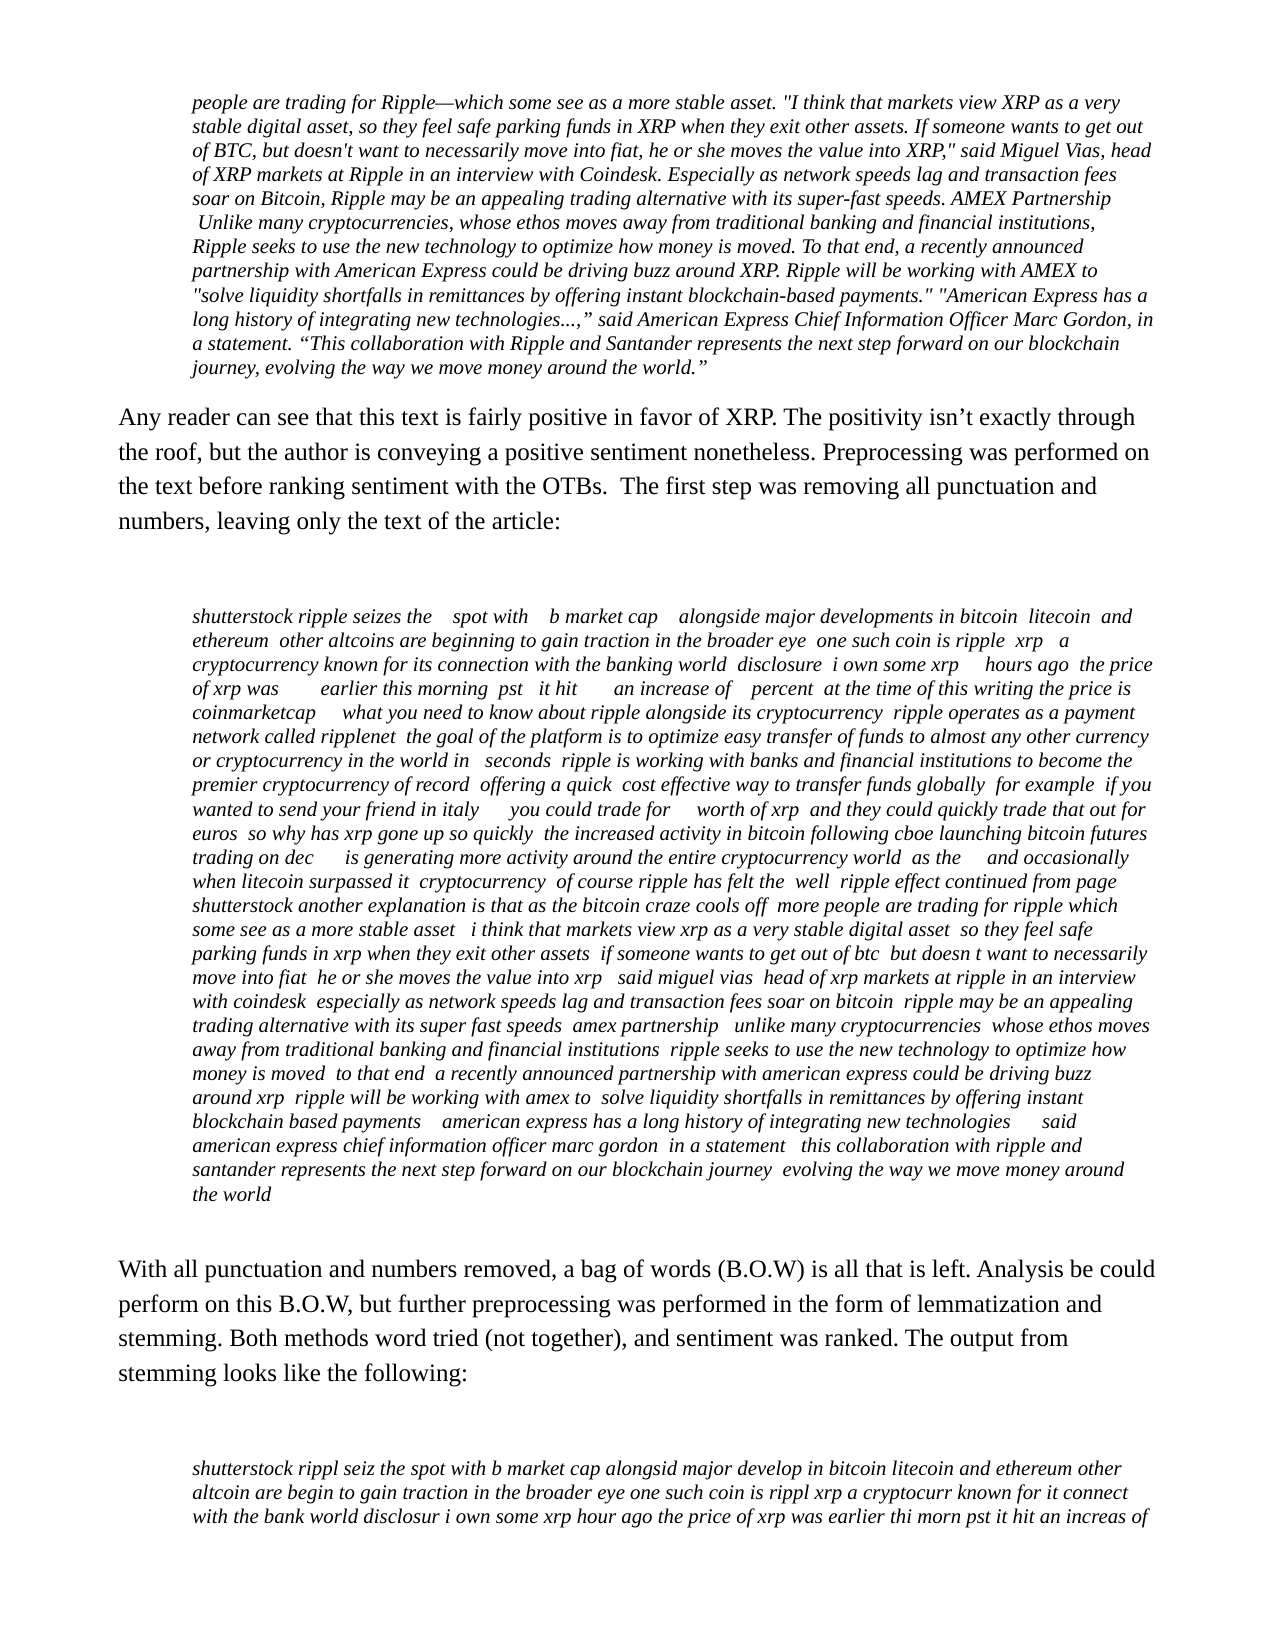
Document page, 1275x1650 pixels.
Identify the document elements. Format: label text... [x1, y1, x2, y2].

text Any reader can see that this text is fairly positive in favor of XRP. The positivity isn’t exactly through the roof, but the author is conveying a positive sentiment nonetheless. Preprocessing was performed on the text before ranking sentiment with the OTBs. The first step was removing all punctuation and numbers, leaving only the text of the article: [118, 402, 1157, 534]
text shutterstock ripple seizes the spot with b market cap alongside major developments in bitcoin litecoin and ethereum other altcoins are beginning to gain traction in the broader eye one such coin is ripple xrp a cryptocurrency known for its connection with the banking world disclosure i own some xrp hours ago the price of xrp was earlier this morning pst it hit an increase of percent at the time of this writing the price is coinmarketcap what you need to know about ripple alongside its cryptocurrency ripple operates as a payment network called ripplenet the goal of the platform is to optimize easy transfer of funds to almost any other currency or cryptocurrency in the world in seconds ripple is working with banks and financial institutions to become the premier cryptocurrency of record offering a quick cost effective way to transfer funds globally for example if you wanted to send your friend in italy you could trade for worth of xrp and they could quickly trade that out for euros so why has xrp gone up so quickly the increased activity in bitcoin following cboe launching bitcoin futures trading on dec is generating more activity around the entire cryptocurrency world as the and occasionally when litecoin surpassed it cryptocurrency of course ripple has felt the well ripple effect continued from page shutterstock another explanation is that as the bitcoin craze cools off more people are trading for ripple which some see as a more stable asset i think that markets view xrp as a very stable digital asset so they feel safe parking funds in xrp when they exit other assets if someone wants to get out of btc but doesn t want to necessarily move into fiat he or she moves the value into xrp said miguel vias head of xrp markets at ripple in an interview with coindesk especially as network speeds lag and transaction fees soar on bitcoin ripple may be an appealing trading alternative with its super fast speeds amex partnership unlike many cryptocurrencies whose ethos moves away from traditional banking and financial institutions ripple seeks to use the new technology to optimize how money is moved to that end a recently announced partnership with american express could be driving buzz around xrp ripple will be working with amex to solve liquidity shortfalls in remittances by offering instant blockchain based payments american express has a long history of integrating new technologies said american express chief information officer marc gordon in a statement this collaboration with ripple and santander represents the next step forward on our blockchain journey evolving the way we move money around the world [192, 604, 1157, 1206]
text With all punctuation and numbers removed, a bag of words (B.O.W) is all that is left. Analysis be could perform on this B.O.W, but further preprocessing was performed in the form of lemmatization and stemming. Both methods word tried (not together), and sentiment was ranked. The output from stemming looks like the following: [118, 1254, 1157, 1387]
text shutterstock rippl seiz the spot with b market cap alongsid major develop in bitcoin litecoin and ethereum other altcoin are begin to gain traction in the broader eye one such coin is rippl xrp a cryptocurr known for it connect with the bank world disclosur i own some xrp hour ago the price of xrp was earlier thi morn pst it hit an increas of [192, 1456, 1157, 1528]
text people are trading for Ripple—which some see as a more stable asset. "I think that markets view XRP as a very stable digital asset, so they feel safe parking funds in XRP when they exit other assets. If someone wants to get out of BTC, but doesn't want to necessarily move into fiat, he or she moves the value into XRP," said Miguel Vias, head of XRP markets at Ripple in an interview with Coindesk. Especially as network speeds lag and transaction fees soar on Bitcoin, Ripple may be an appealing trading alternative with its super-fast speeds. AMEX Partnership [192, 90, 1157, 210]
text Unlike many cryptocurrencies, whose ethos moves away from traditional banking and financial institutions, Ripple seeks to use the new technology to optimize how money is moved. To that end, a recently announced partnership with American Express could be driving buzz around XRP. Ripple will be working with AMEX to "solve liquidity shortfalls in remittances by offering instant blockchain-based payments." "American Express has a long history of integrating new technologies...,” said American Express Chief Information Officer Marc Gordon, in a statement. “This collaboration with Ripple and Santander represents the next step forward on our blockchain journey, evolving the way we move money around the world.” [192, 210, 1157, 379]
